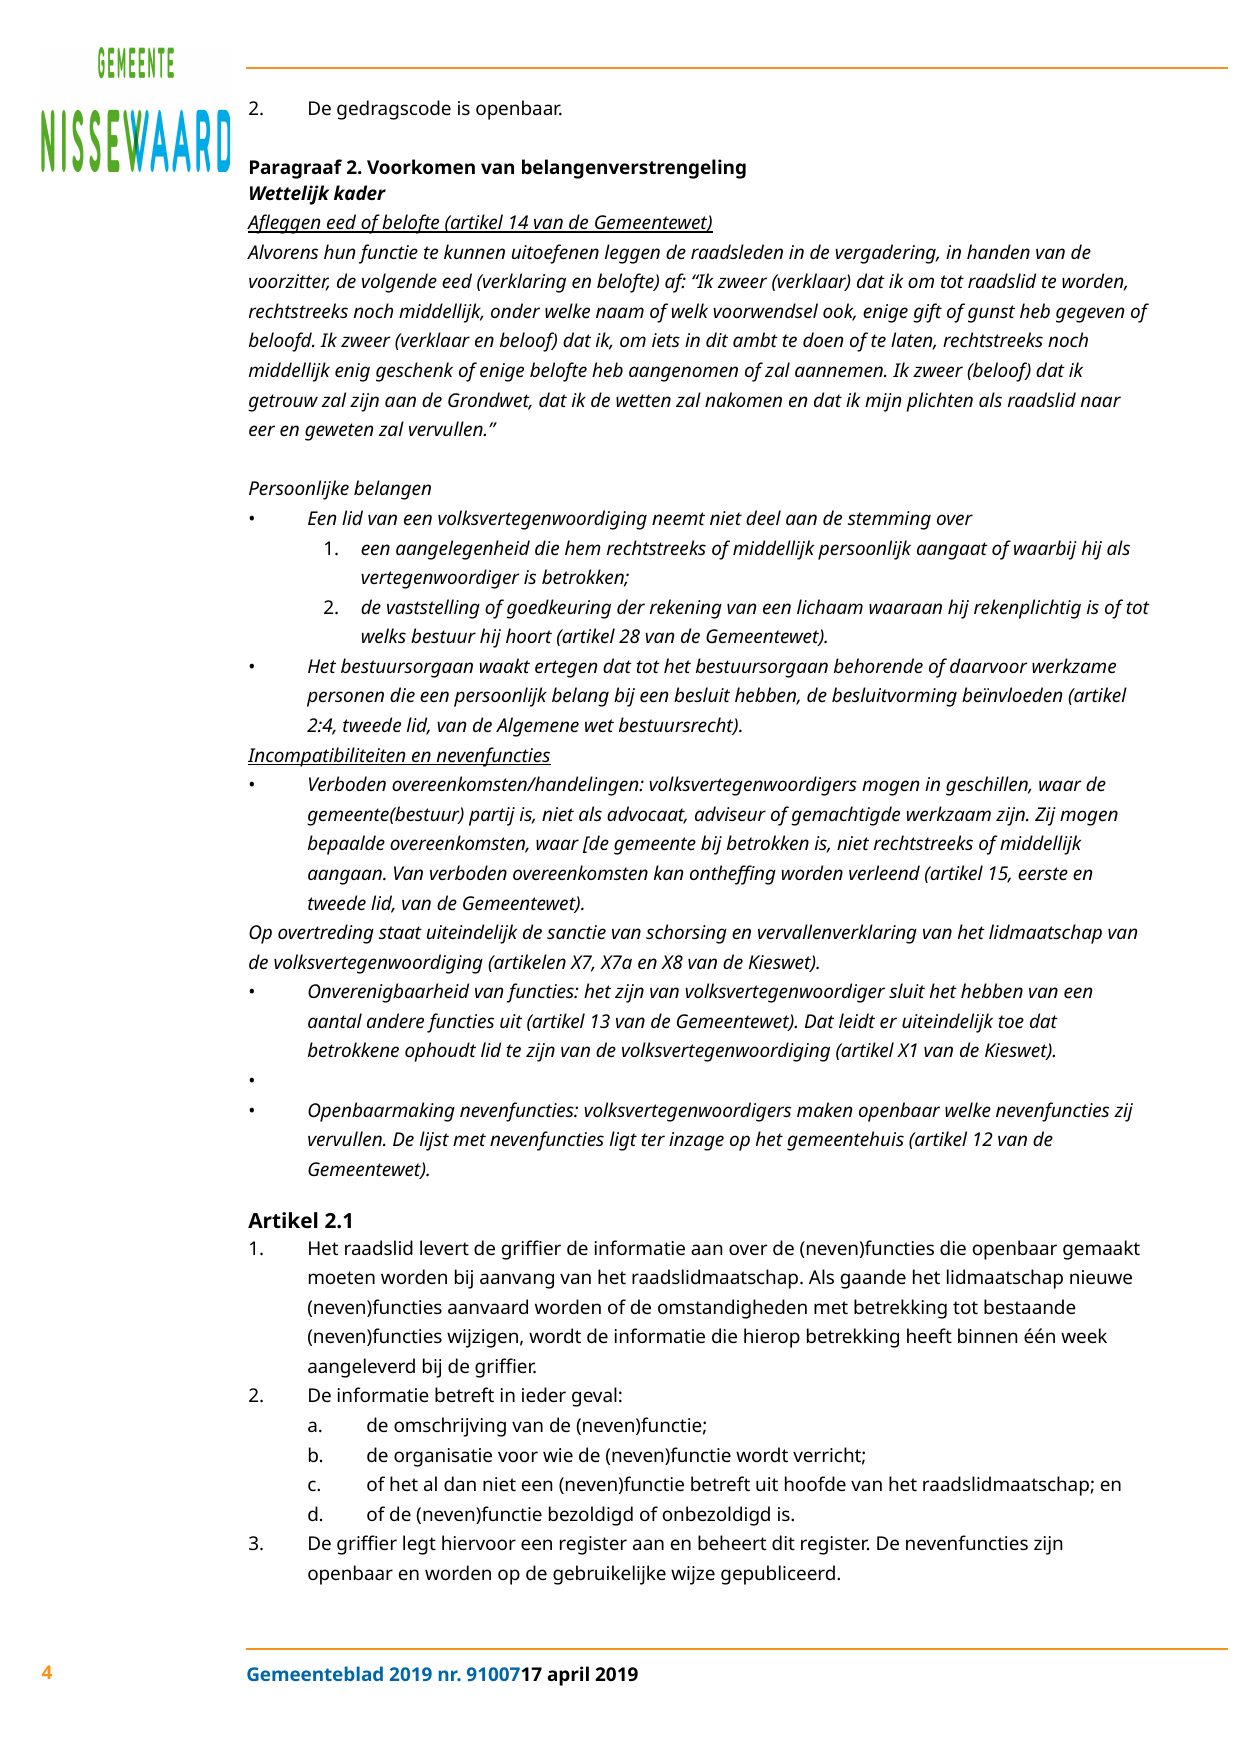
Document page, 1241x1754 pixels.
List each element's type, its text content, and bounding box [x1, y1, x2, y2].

text Paragraaf 2. Voorkomen van belangenverstrengeling [248, 154, 1152, 180]
list Het raadslid levert de griffier de informatie aan over de (neven)functies die openbaar gemaakt moeten worden bij aanvang van het raadslidmaatschap. Als gaande het lidmaatschap nieuwe (neven)functies aanvaard worden of de omstandigheden met betrekking tot bestaande (neven)functies wijzigen, wordt de informatie die hierop betrekking heeft binnen één week aangeleverd bij de griffier. [248, 1235, 1152, 1379]
text Afleggen eed of belofte (artikel 14 van de Gemeentewet) [248, 209, 1152, 235]
text Op overtreding staat uiteindelijk de sanctie van schorsing en vervallenverklaring van het lidmaatschap van de volksvertegenwoordiging (artikelen X7, X7a en X8 van de Kieswet). [248, 919, 1152, 974]
list De griffier legt hiervoor een register aan en beheert dit register. De nevenfuncties zijn openbaar en worden op de gebruikelijke wijze gepubliceerd. [248, 1531, 1152, 1586]
picture [41, 47, 231, 172]
text Alvorens hun functie te kunnen uitoefenen leggen de raadsleden in de vergadering, in handen van de voorzitter, de volgende eed (verklaring en belofte) af: “Ik zweer (verklaar) dat ik om tot raadslid te worden, rechtstreeks noch middellijk, onder welke naam of welk voorwendsel ook, enige gift of gunst heb gegeven of beloofd. Ik zweer (verklaar en beloof) dat ik, om iets in dit ambt te doen of te laten, rechtstreeks noch middellijk enig geschenk of enige belofte heb aangenomen of zal aannemen. Ik zweer (beloof) dat ik getrouw zal zijn aan de Grondwet, dat ik de wetten zal nakomen en dat ik mijn plichten als raadslid naar eer en geweten zal vervullen.” [248, 239, 1152, 442]
list de vaststelling of goedkeuring der rekening van een lichaam waaraan hij rekenplichtig is of tot welks bestuur hij hoort (artikel 28 van de Gemeentewet). [323, 594, 1152, 649]
list De gedragscode is openbaar. [248, 95, 1152, 121]
list de organisatie voor wie de (neven)functie wordt verricht; [307, 1442, 1152, 1468]
picture [176, 157, 187, 172]
list Een lid van een volksvertegenwoordiging neemt niet deel aan de stemming over [248, 505, 1152, 531]
list een aangelegenheid die hem rechtstreeks of middellijk persoonlijk aangaat of waarbij hij als vertegenwoordiger is betrokken; [323, 535, 1152, 590]
picture [201, 122, 206, 138]
list Het bestuursorgaan waakt ertegen dat tot het bestuursorgaan behorende of daarvoor werkzame personen die een persoonlijk belang bij een besluit hebben, de besluitvorming beïnvloeden (artikel 2:4, tweede lid, van de Algemene wet bestuursrecht). [248, 653, 1152, 738]
list de omschrijving van de (neven)functie; [307, 1412, 1152, 1438]
list of het al dan niet een (neven)functie betreft uit hoofde van het raadslidmaatschap; en [307, 1471, 1152, 1497]
list of de (neven)functie bezoldigd of onbezoldigd is. [307, 1501, 1152, 1527]
picture [154, 157, 165, 172]
text Wettelijk kader [248, 180, 1152, 205]
list Openbaarmaking nevenfuncties: volksvertegenwoordigers maken openbaar welke nevenfuncties zij vervullen. De lijst met nevenfuncties ligt ter inzage op het gemeentehuis (artikel 12 van de Gemeentewet). [248, 1097, 1152, 1182]
text Persoonlijke belangen [248, 476, 1152, 501]
picture [222, 122, 227, 160]
list Verboden overeenkomsten/handelingen: volksvertegenwoordigers mogen in geschillen, waar de gemeente(bestuur) partij is, niet als advocaat, adviseur of gemachtigde werkzaam zijn. Zij mogen bepaalde overeenkomsten, waar [de gemeente bij betrokken is, niet rechtstreeks of middellijk aangaan. Van verboden overeenkomsten kan ontheffing worden verleend (artikel 15, eerste en tweede lid, van de Gemeentewet). [248, 771, 1152, 915]
picture [200, 151, 206, 172]
list Onverenigbaarheid van functies: het zijn van volksvertegenwoordiger sluit het hebben van een aantal andere functies uit (artikel 13 van de Gemeentewet). Dat leidt er uiteindelijk toe dat betrokkene ophoudt lid te zijn van de volksvertegenwoordiging (artikel X1 van de Kieswet). [248, 978, 1152, 1063]
text Artikel 2.1 [248, 1206, 1152, 1235]
text Incompatibiliteiten en nevenfuncties [248, 742, 1152, 767]
list De informatie betreft in ieder geval: [248, 1383, 1152, 1408]
